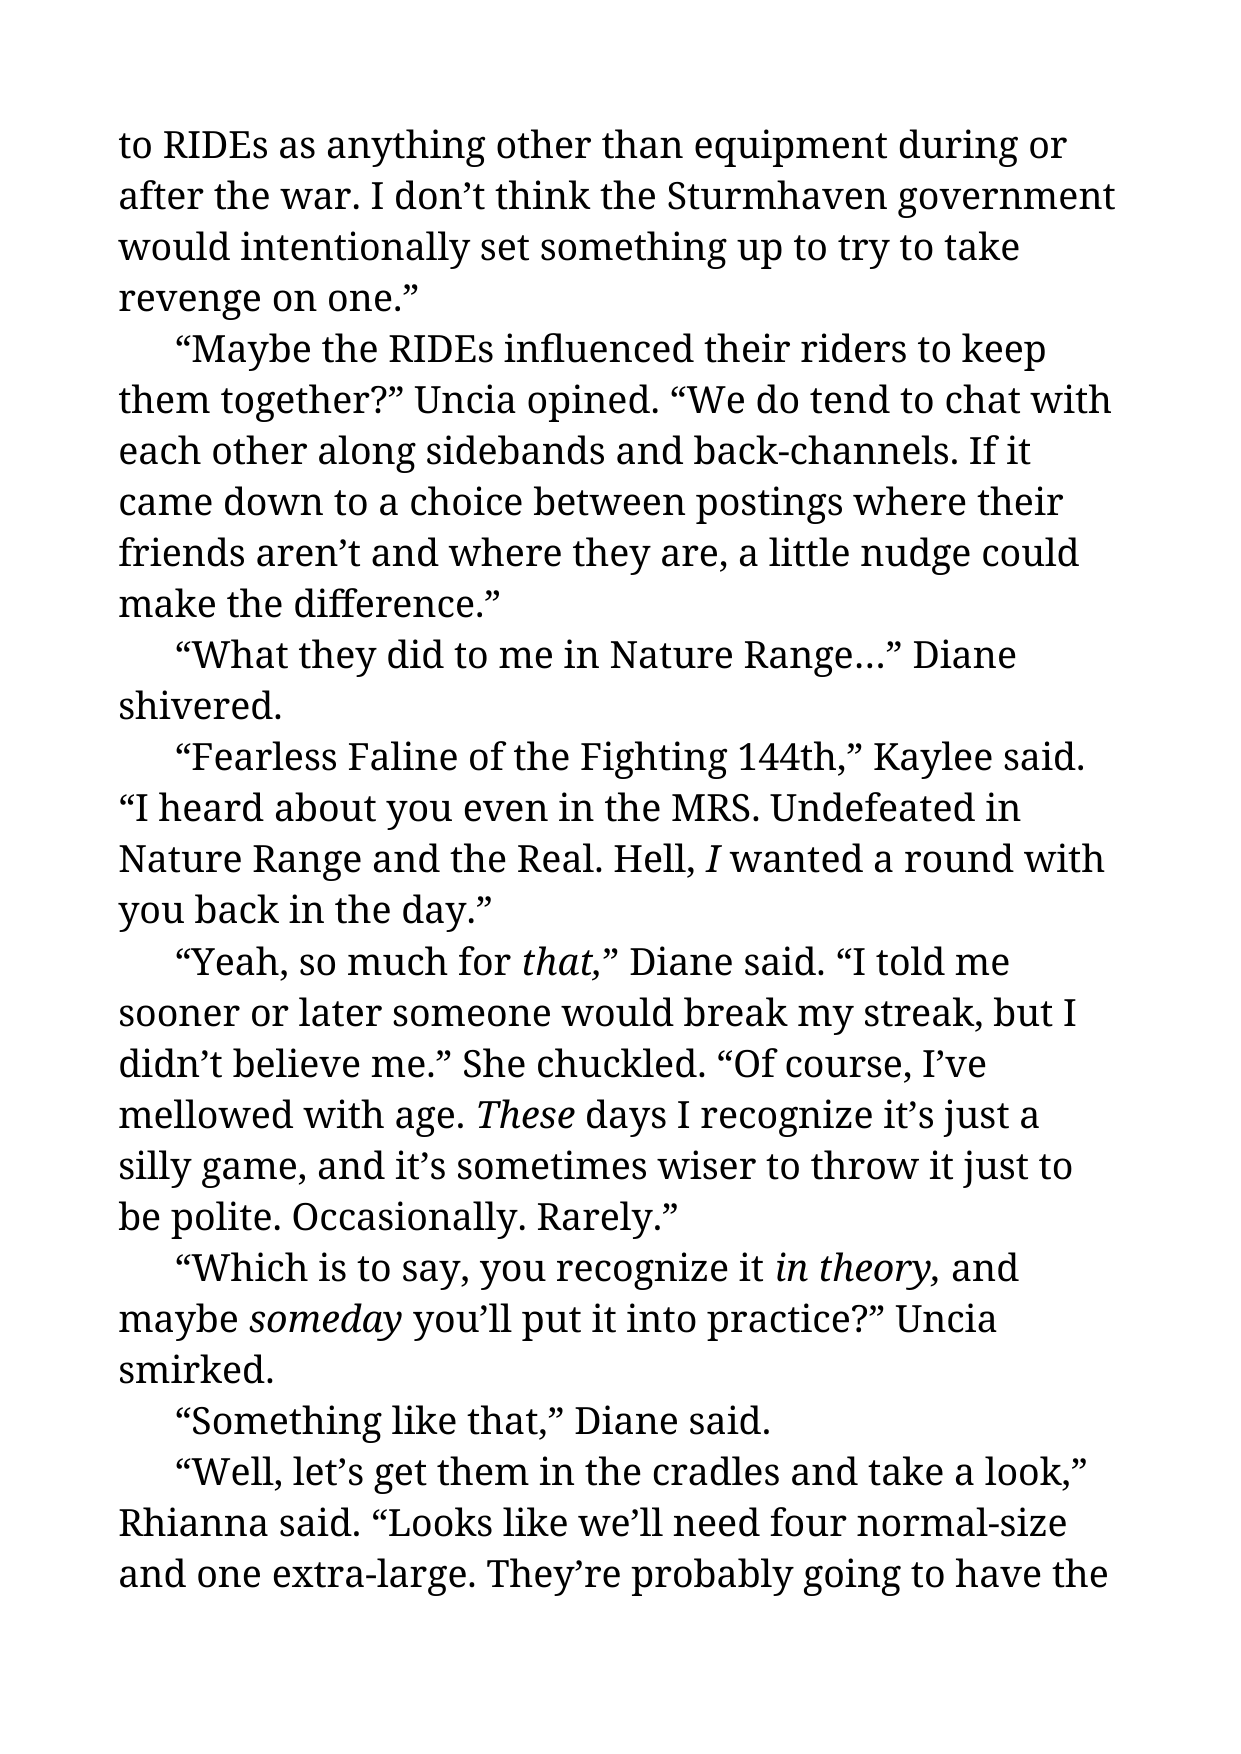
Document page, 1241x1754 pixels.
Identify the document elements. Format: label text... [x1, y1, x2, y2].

text “Which is to say, you recognize it in theory, and maybe someday you’ll put it into practice?” Uncia smirked. [118, 1241, 1122, 1394]
text “Well, let’s get them in the cradles and take a look,” Rhianna said. “Looks like we’ll need four normal-size and one extra-large. They’re probably going to have the [118, 1445, 1122, 1598]
text “Maybe the RIDEs influenced their riders to keep them together?” Uncia opined. “We do tend to chat with each other along sidebands and back-channels. If it came down to a choice between postings where their friends aren’t and where they are, a little nudge could make the difference.” [118, 322, 1122, 628]
text “What they did to me in Nature Range…” Diane shivered. [118, 628, 1122, 731]
text “Something like that,” Diane said. [118, 1394, 1122, 1445]
text “Yeah, so much for that,” Diane said. “I told me sooner or later someone would break my streak, but I didn’t believe me.” She chuckled. “Of course, I’ve mellowed with age. These days I recognize it’s just a silly game, and it’s sometimes wiser to throw it just to be polite. Occasionally. Rarely.” [118, 935, 1122, 1241]
text “Fearless Faline of the Fighting 144th,” Kaylee said. “I heard about you even in the MRS. Undefeated in Nature Range and the Real. Hell, I wanted a round with you back in the day.” [118, 731, 1122, 935]
text to RIDEs as anything other than equipment during or after the war. I don’t think the Sturmhaven government would intentionally set something up to try to take revenge on one.” [118, 118, 1122, 322]
